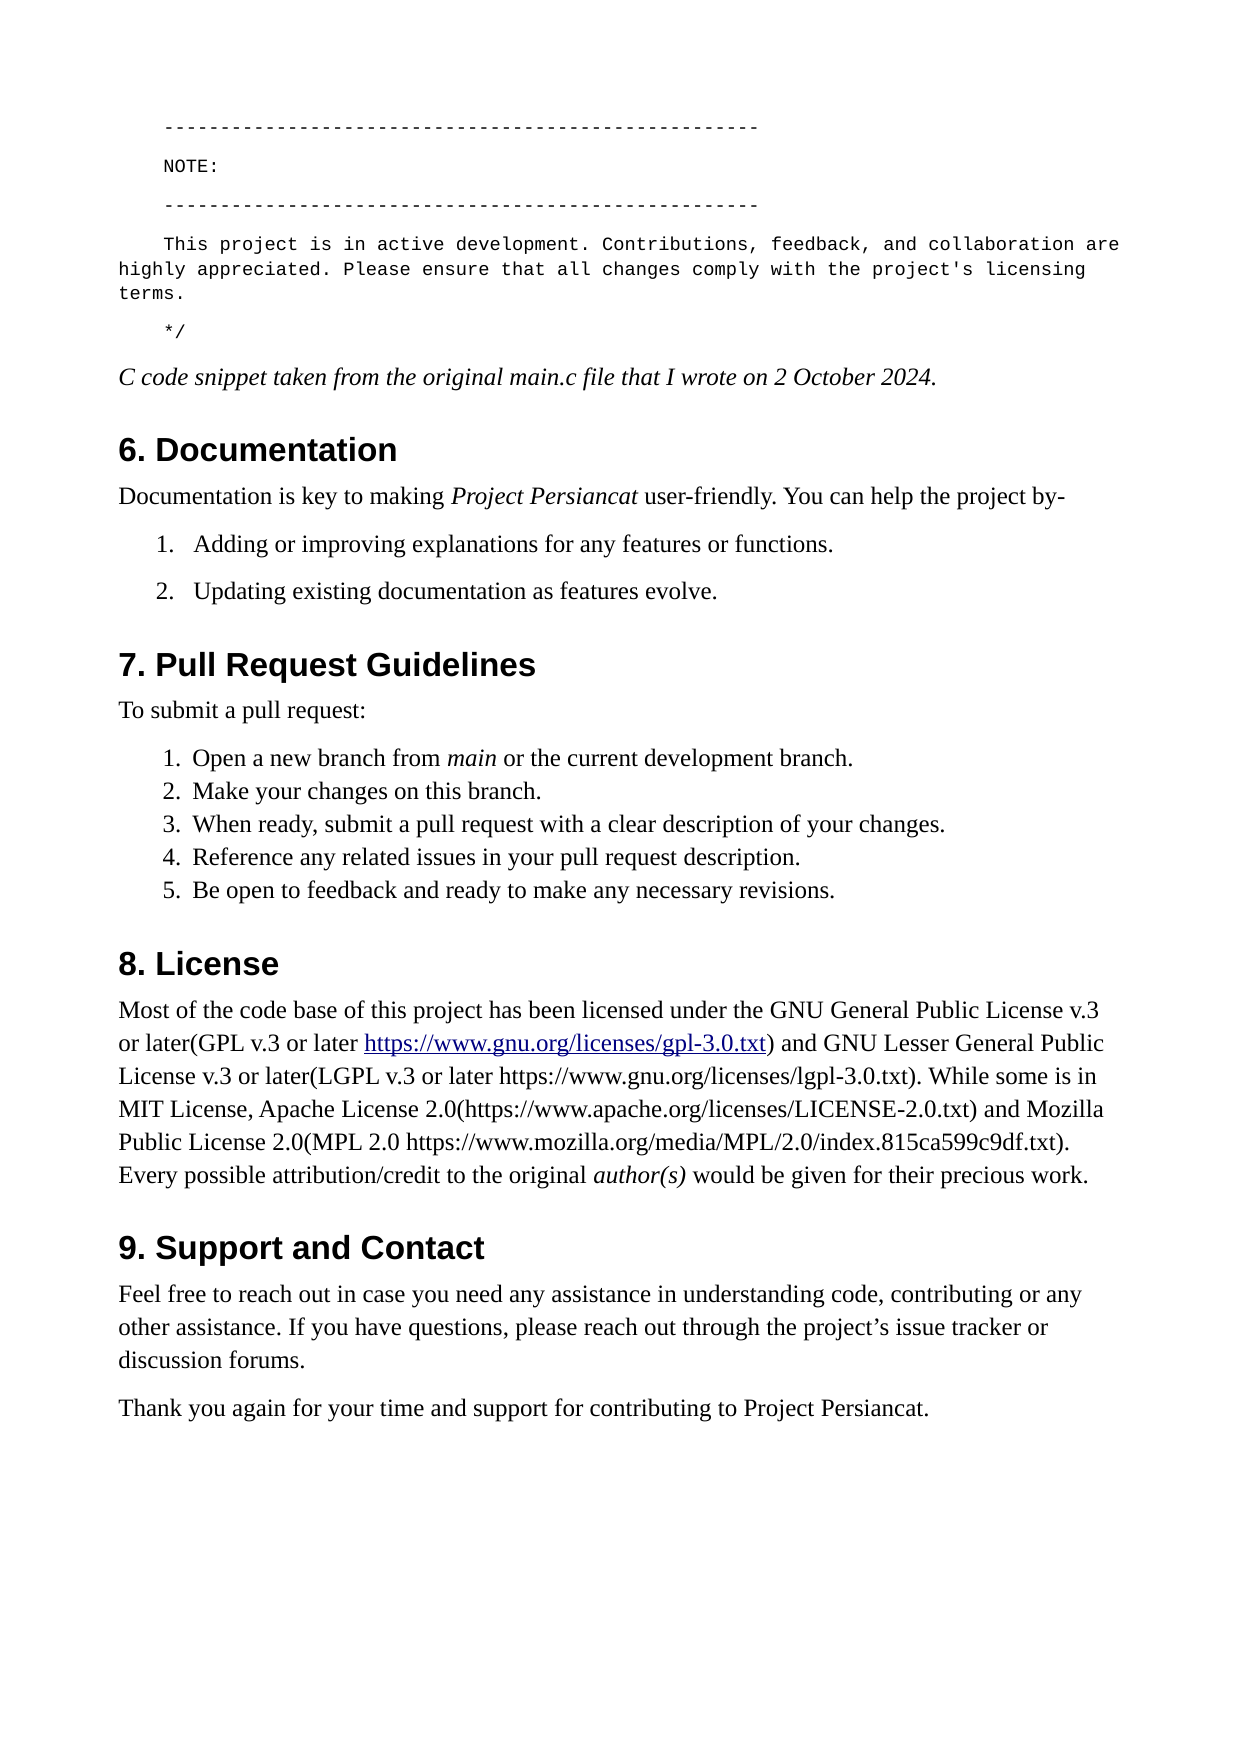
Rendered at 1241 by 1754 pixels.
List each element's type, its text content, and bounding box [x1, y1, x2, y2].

subtitle 8. License [118, 944, 1122, 982]
text Thank you again for your time and support for contributing to Project Persiancat. [118, 1393, 1122, 1422]
text Most of the code base of this project has been licensed under the GNU General Public License v.3 or later(GPL v.3 or later https://www.gnu.org/licenses/gpl-3.0.txt) and GNU Lesser General Public License v.3 or later(LGPL v.3 or later https://www.gnu.org/licenses/lgpl-3.0.txt). While some is in MIT License, Apache License 2.0(https://www.apache.org/licenses/LICENSE-2.0.txt) and Mozilla Public License 2.0(MPL 2.0 https://www.mozilla.org/media/MPL/2.0/index.815ca599c9df.txt). Every possible attribution/credit to the original author(s) would be given for their precious work. [118, 995, 1122, 1188]
list Reference any related issues in your pull request description. [162, 842, 1122, 871]
text C code snippet taken from the original main.c file that I wrote on 2 October 2024. [118, 362, 1122, 390]
list Open a new branch from main or the current development branch. [162, 743, 1122, 772]
subtitle 7. Pull Request Guidelines [118, 645, 1122, 683]
text Feel free to reach out in case you need any assistance in understanding code, contributing or any other assistance. If you have questions, please reach out through the project’s issue tracker or discussion forums. [118, 1279, 1122, 1374]
text ----------------------------------------------------- [118, 196, 1122, 217]
list Updating existing documentation as features evolve. [156, 576, 1122, 605]
list Adding or improving explanations for any features or functions. [156, 529, 1122, 557]
list When ready, submit a pull request with a clear description of your changes. [162, 809, 1122, 838]
subtitle 9. Support and Contact [118, 1228, 1122, 1267]
text ----------------------------------------------------- [118, 118, 1122, 139]
text NOTE: [118, 157, 1122, 178]
text Documentation is key to making Project Persiancat user-friendly. You can help the project by- [118, 481, 1122, 510]
text To submit a pull request: [118, 696, 1122, 724]
list Make your changes on this branch. [162, 776, 1122, 805]
subtitle 6. Documentation [118, 430, 1122, 468]
list Be open to feedback and ready to make any necessary revisions. [162, 875, 1122, 904]
text */ [118, 323, 1122, 344]
text This project is in active development. Contributions, feedback, and collaboration are highly appreciated. Please ensure that all changes comply with the project's licensing terms. [118, 235, 1122, 305]
